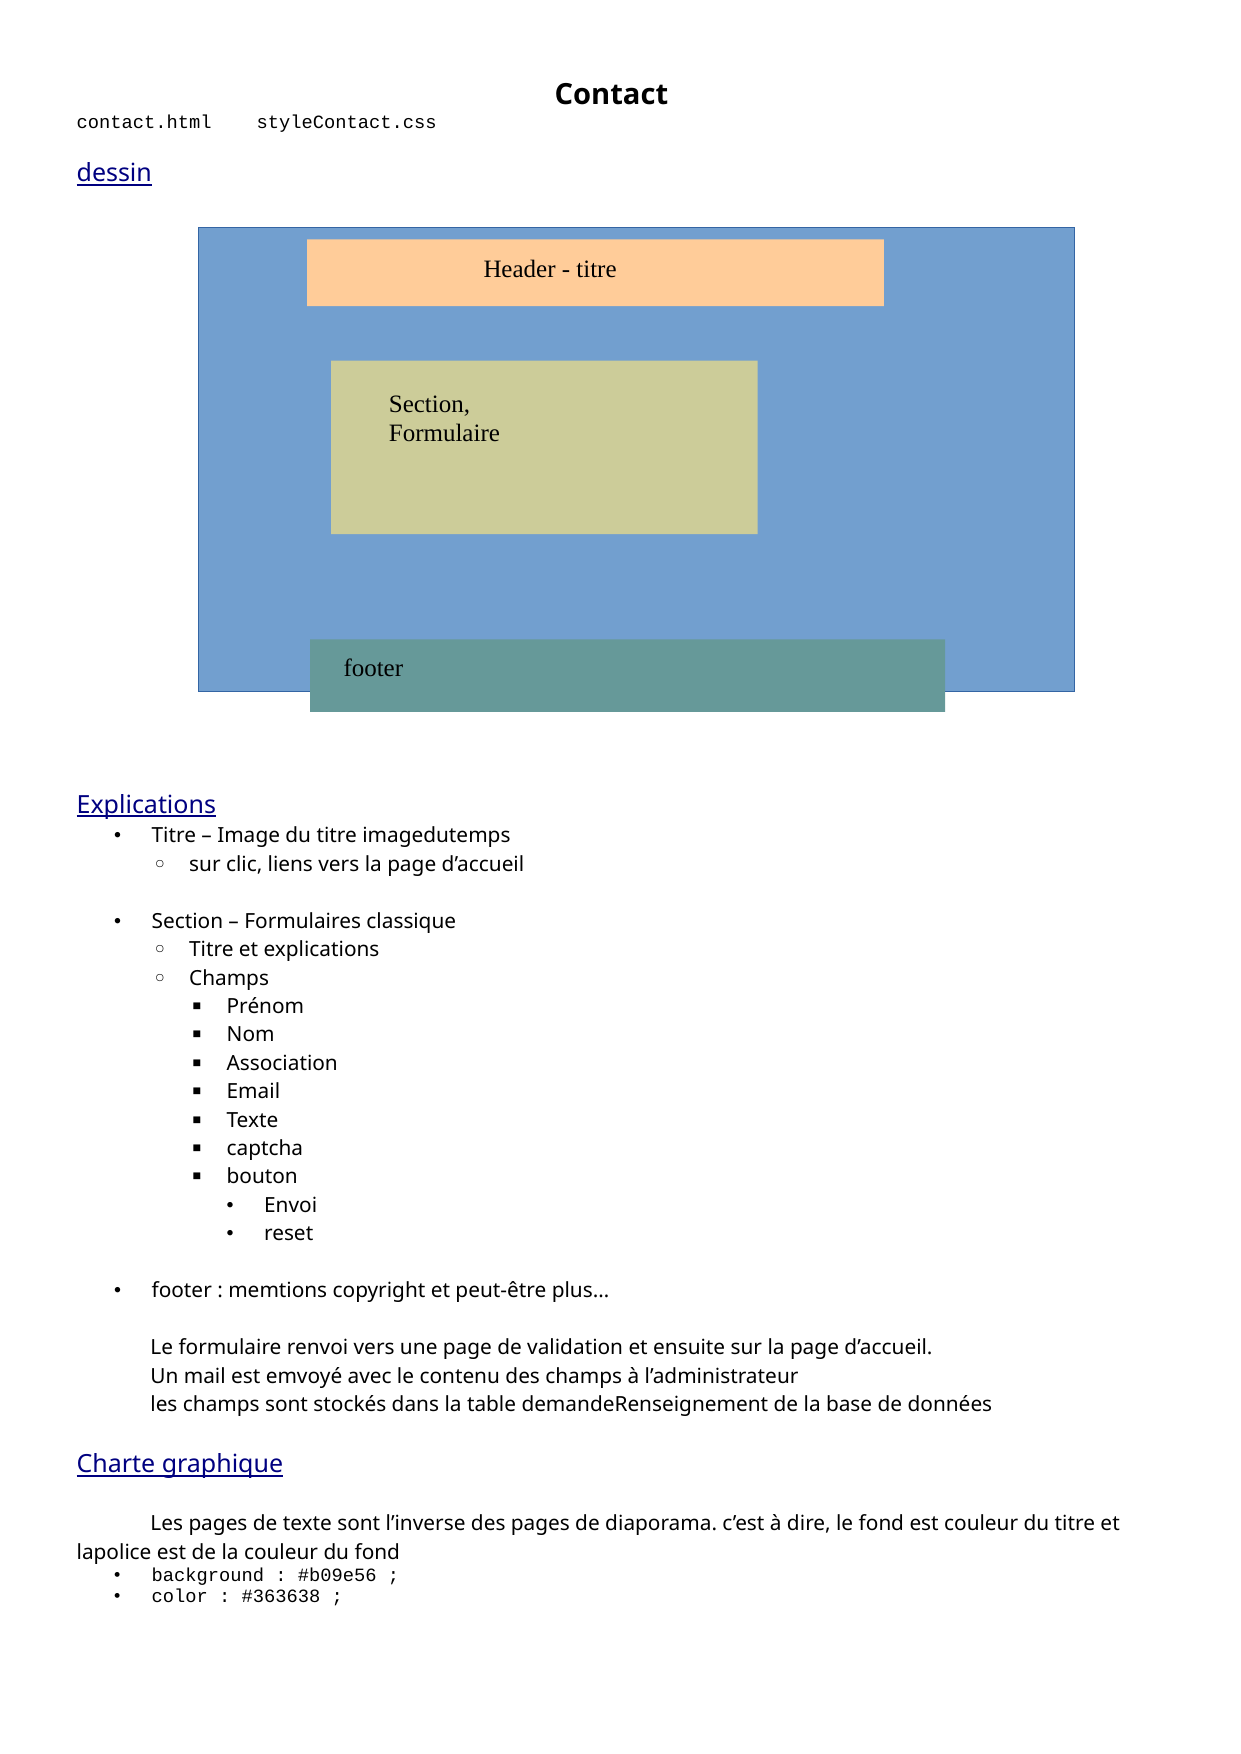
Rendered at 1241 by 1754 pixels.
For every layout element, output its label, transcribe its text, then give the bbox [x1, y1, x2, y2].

text dessin [76, 155, 1146, 189]
text Un mail est emvoyé avec le contenu des champs à l’administrateur [76, 1361, 1146, 1389]
text Contact [76, 73, 1146, 113]
list reset [226, 1218, 1146, 1247]
list Email [189, 1076, 1146, 1105]
text Explications [76, 786, 1146, 820]
list captcha [189, 1133, 1146, 1162]
text Les pages de texte sont l’inverse des pages de diaporama. c’est à dire, le fond est couleur du titre et lapolice est de la couleur du fond [76, 1508, 1146, 1565]
list footer : memtions copyright et peut-être plus… [114, 1275, 1146, 1304]
list bouton [189, 1162, 1146, 1190]
list color : #363638 ; [114, 1587, 1146, 1608]
list Titre – Image du titre imagedutemps [114, 820, 1146, 849]
text Charte graphique [76, 1446, 1146, 1480]
list sur clic, liens vers la page d’accueil [151, 849, 1146, 877]
list Association [189, 1048, 1146, 1076]
text les champs sont stockés dans la table demandeRenseignement de la base de données [76, 1389, 1146, 1418]
list Prénom [189, 991, 1146, 1019]
text Le formulaire renvoi vers une page de validation et ensuite sur la page d’accueil. [76, 1332, 1146, 1361]
list Section – Formulaires classique [114, 906, 1146, 934]
list Titre et explications [151, 934, 1146, 963]
list Champs [151, 963, 1146, 991]
list Envoi [226, 1190, 1146, 1218]
list Texte [189, 1105, 1146, 1133]
text contact.html styleContact.css [76, 113, 1146, 134]
list background : #b09e56 ; [114, 1565, 1146, 1587]
list Nom [189, 1019, 1146, 1048]
